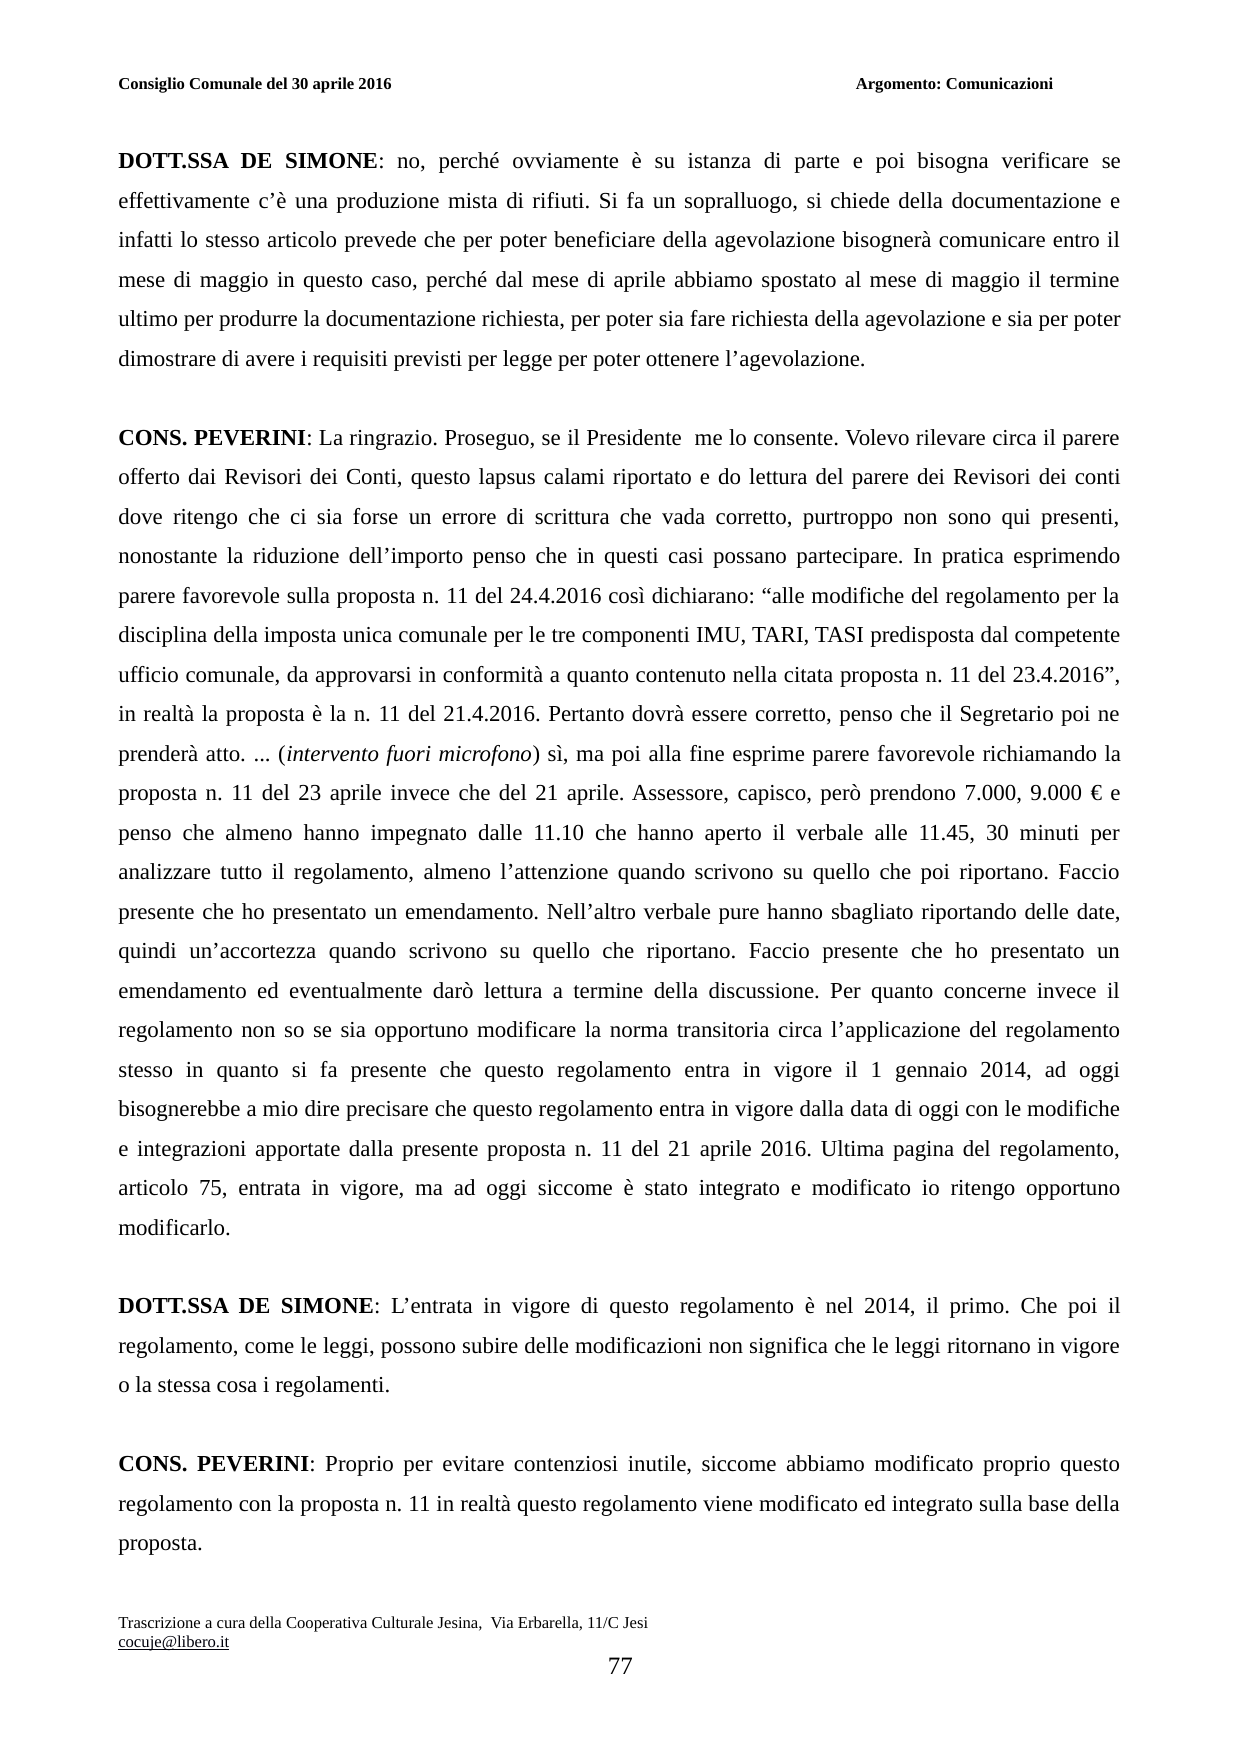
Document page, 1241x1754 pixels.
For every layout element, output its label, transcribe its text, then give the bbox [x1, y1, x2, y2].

text DOTT.SSA DE SIMONE: L’entrata in vigore di questo regolamento è nel 2014, il primo. Che poi il regolamento, come le leggi, possono subire delle modificazioni non significa che le leggi ritornano in vigore o la stessa cosa i regolamenti. [118, 1292, 1122, 1398]
text CONS. PEVERINI: Proprio per evitare contenziosi inutile, siccome abbiamo modificato proprio questo regolamento con la proposta n. 11 in realtà questo regolamento viene modificato ed integrato sulla base della proposta. [118, 1450, 1122, 1556]
text CONS. PEVERINI: La ringrazio. Proseguo, se il Presidente me lo consente. Volevo rilevare circa il parere offerto dai Revisori dei Conti, questo lapsus calami riportato e do lettura del parere dei Revisori dei conti dove ritengo che ci sia forse un errore di scrittura che vada corretto, purtroppo non sono qui presenti, nonostante la riduzione dell’importo penso che in questi casi possano partecipare. In pratica esprimendo parere favorevole sulla proposta n. 11 del 24.4.2016 così dichiarano: “alle modifiche del regolamento per la disciplina della imposta unica comunale per le tre componenti IMU, TARI, TASI predisposta dal competente ufficio comunale, da approvarsi in conformità a quanto contenuto nella citata proposta n. 11 del 23.4.2016”, in realtà la proposta è la n. 11 del 21.4.2016. Pertanto dovrà essere corretto, penso che il Segretario poi ne prenderà atto. ... (intervento fuori microfono) sì, ma poi alla fine esprime parere favorevole richiamando la proposta n. 11 del 23 aprile invece che del 21 aprile. Assessore, capisco, però prendono 7.000, 9.000 € e penso che almeno hanno impegnato dalle 11.10 che hanno aperto il verbale alle 11.45, 30 minuti per analizzare tutto il regolamento, almeno l’attenzione quando scrivono su quello che poi riportano. Faccio presente che ho presentato un emendamento. Nell’altro verbale pure hanno sbagliato riportando delle date, quindi un’accortezza quando scrivono su quello che riportano. Faccio presente che ho presentato un emendamento ed eventualmente darò lettura a termine della discussione. Per quanto concerne invece il regolamento non so se sia opportuno modificare la norma transitoria circa l’applicazione del regolamento stesso in quanto si fa presente che questo regolamento entra in vigore il 1 gennaio 2014, ad oggi bisognerebbe a mio dire precisare che questo regolamento entra in vigore dalla data di oggi con le modifiche e integrazioni apportate dalla presente proposta n. 11 del 21 aprile 2016. Ultima pagina del regolamento, articolo 75, entrata in vigore, ma ad oggi siccome è stato integrato e modificato io ritengo opportuno modificarlo. [118, 424, 1122, 1240]
text DOTT.SSA DE SIMONE: no, perché ovviamente è su istanza di parte e poi bisogna verificare se effettivamente c’è una produzione mista di rifiuti. Si fa un sopralluogo, si chiede della documentazione e infatti lo stesso articolo prevede che per poter beneficiare della agevolazione bisognerà comunicare entro il mese di maggio in questo caso, perché dal mese di aprile abbiamo spostato al mese di maggio il termine ultimo per produrre la documentazione richiesta, per poter sia fare richiesta della agevolazione e sia per poter dimostrare di avere i requisiti previsti per legge per poter ottenere l’agevolazione. [118, 148, 1122, 371]
